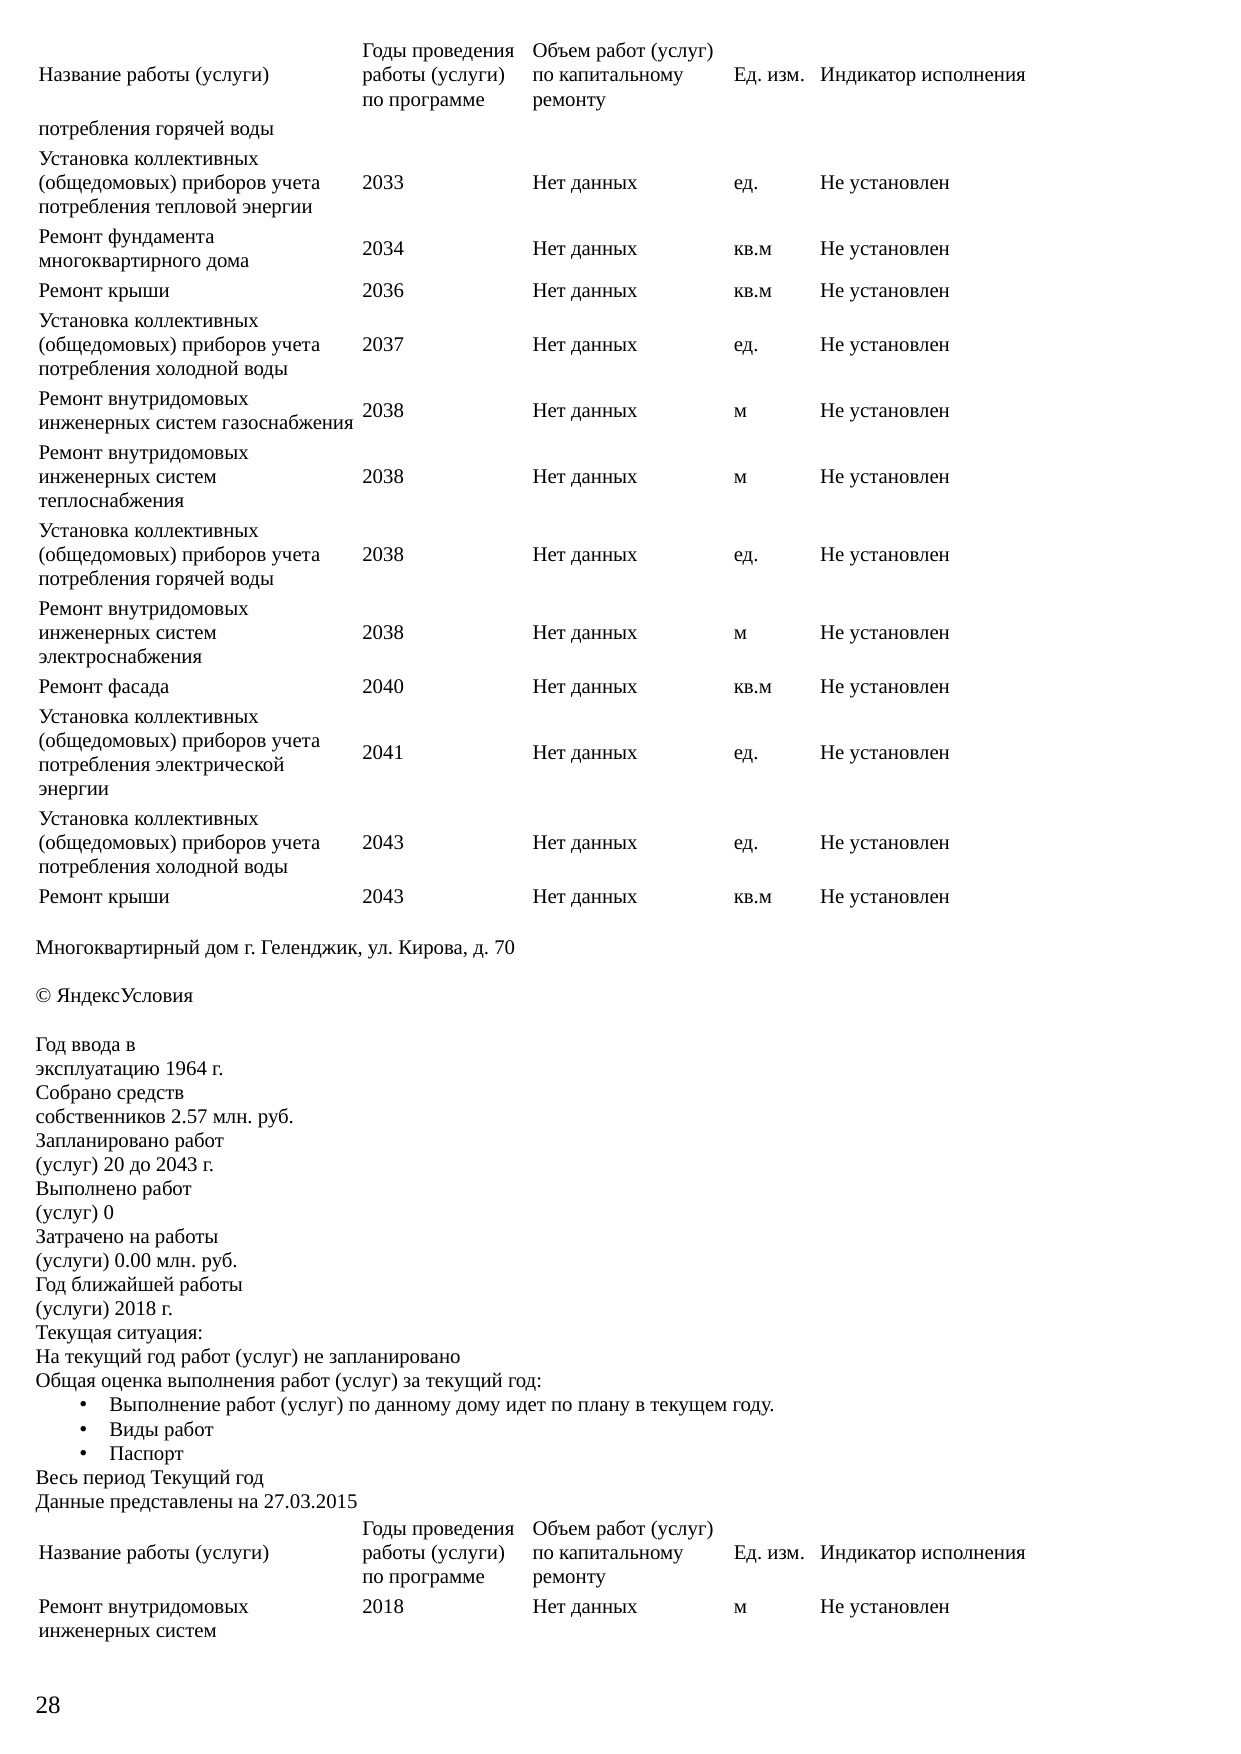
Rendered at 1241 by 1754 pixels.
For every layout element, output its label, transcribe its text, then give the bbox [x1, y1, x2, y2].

table_cell ед. [731, 803, 817, 881]
table_header Индикатор исполнения [817, 1513, 1205, 1591]
text Выполнено работ (услуг) 0 [35, 1176, 1205, 1224]
table_cell Установка коллективных (общедомовых) приборов учета потребления электрической энергии [35, 701, 359, 803]
table_cell Ремонт внутридомовых инженерных систем электроснабжения [35, 593, 359, 671]
table_cell кв.м [731, 881, 817, 911]
table_cell [1076, 221, 1205, 275]
text Затрачено на работы (услуги) 0.00 млн. руб. [35, 1224, 1205, 1272]
table_cell Ремонт фундамента многоквартирного дома [35, 221, 359, 275]
table_cell Нет данных [529, 701, 731, 803]
table_cell Ремонт крыши [35, 881, 359, 911]
table_cell 2043 [359, 881, 529, 911]
table_cell ед. [731, 143, 817, 221]
table_cell м [731, 383, 817, 437]
table_cell кв.м [731, 275, 817, 305]
table_cell Не установлен [817, 593, 1076, 671]
table_cell Ремонт внутридомовых инженерных систем теплоснабжения [35, 437, 359, 515]
table_header Годы проведения работы (услуги) по программе [359, 35, 529, 113]
table_cell Нет данных [529, 881, 731, 911]
table_cell Нет данных [529, 593, 731, 671]
table_cell 2038 [359, 515, 529, 593]
table_cell Не установлен [817, 383, 1076, 437]
table_cell кв.м [731, 221, 817, 275]
table_cell 2041 [359, 701, 529, 803]
table_cell потребления горячей воды [35, 114, 359, 143]
table_cell Не установлен [817, 1591, 1076, 1645]
table_cell Не установлен [817, 803, 1076, 881]
table_cell кв.м [731, 671, 817, 701]
table_cell Ремонт внутридомовых инженерных систем газоснабжения [35, 383, 359, 437]
table_cell 2038 [359, 383, 529, 437]
table_header Ед. изм. [731, 35, 817, 113]
table_cell Установка коллективных (общедомовых) приборов учета потребления холодной воды [35, 305, 359, 383]
text Год ввода в эксплуатацию 1964 г. [35, 1031, 1205, 1079]
table_header Объем работ (услуг) по капитальному ремонту [529, 1513, 731, 1591]
text Запланировано работ (услуг) 20 до 2043 г. [35, 1128, 1205, 1176]
table_cell Установка коллективных (общедомовых) приборов учета потребления горячей воды [35, 515, 359, 593]
table_cell Ремонт фасада [35, 671, 359, 701]
table_cell [1076, 383, 1205, 437]
text Весь период Текущий год [35, 1464, 1205, 1489]
table_cell Не установлен [817, 671, 1076, 701]
table_cell [1076, 114, 1205, 143]
text Общая оценка выполнения работ (услуг) за текущий год: [35, 1368, 1205, 1392]
table_cell Не установлен [817, 515, 1076, 593]
text На текущий год работ (услуг) не запланировано [35, 1344, 1205, 1368]
table_header Индикатор исполнения [817, 35, 1205, 113]
table_header Годы проведения работы (услуги) по программе [359, 1513, 529, 1591]
table_cell [1076, 515, 1205, 593]
table_cell Не установлен [817, 437, 1076, 515]
table_cell Не установлен [817, 275, 1076, 305]
text © ЯндексУсловия [35, 983, 1205, 1007]
table_cell 2037 [359, 305, 529, 383]
table_cell Не установлен [817, 881, 1076, 911]
table_cell Нет данных [529, 515, 731, 593]
text Год ближайшей работы (услуги) 2018 г. [35, 1272, 1205, 1320]
list Паспорт [79, 1441, 1205, 1464]
table_cell Нет данных [529, 143, 731, 221]
table_cell Установка коллективных (общедомовых) приборов учета потребления холодной воды [35, 803, 359, 881]
list Выполнение работ (услуг) по данному дому идет по плану в текущем году. [79, 1392, 1205, 1416]
table_cell [359, 114, 529, 143]
text Текущая ситуация: [35, 1320, 1205, 1344]
table_cell 2043 [359, 803, 529, 881]
table_cell [1076, 671, 1205, 701]
table_cell Установка коллективных (общедомовых) приборов учета потребления тепловой энергии [35, 143, 359, 221]
table_cell 2034 [359, 221, 529, 275]
table_header Название работы (услуги) [35, 35, 359, 113]
table_cell м [731, 1591, 817, 1645]
table_cell Ремонт крыши [35, 275, 359, 305]
table_cell 2036 [359, 275, 529, 305]
table_cell [1076, 701, 1205, 803]
table_cell 2018 [359, 1591, 529, 1645]
table_cell Нет данных [529, 275, 731, 305]
table_header Объем работ (услуг) по капитальному ремонту [529, 35, 731, 113]
table_cell [1076, 881, 1205, 911]
table_cell Нет данных [529, 437, 731, 515]
table_cell м [731, 593, 817, 671]
table_cell Нет данных [529, 1591, 731, 1645]
table_cell [1076, 437, 1205, 515]
text Собрано средств собственников 2.57 млн. руб. [35, 1079, 1205, 1128]
table_cell [1076, 143, 1205, 221]
table_cell Ремонт внутридомовых инженерных систем [35, 1591, 359, 1645]
table_cell [1076, 305, 1205, 383]
text Многоквартирный дом г. Геленджик, ул. Кирова, д. 70 [35, 935, 1205, 959]
table_cell ед. [731, 701, 817, 803]
table_cell ед. [731, 305, 817, 383]
table_cell 2038 [359, 593, 529, 671]
table_cell [731, 114, 817, 143]
table_cell Не установлен [817, 143, 1076, 221]
table_cell [1076, 275, 1205, 305]
table_cell 2033 [359, 143, 529, 221]
list Виды работ [79, 1416, 1205, 1441]
table_cell ед. [731, 515, 817, 593]
table_cell 2038 [359, 437, 529, 515]
table_header Название работы (услуги) [35, 1513, 359, 1591]
table_cell [1076, 1591, 1205, 1645]
table_cell Нет данных [529, 305, 731, 383]
table_cell Не установлен [817, 701, 1076, 803]
text Данные представлены на 27.03.2015 [35, 1489, 1205, 1513]
table_cell 2040 [359, 671, 529, 701]
table_cell Нет данных [529, 671, 731, 701]
table_cell Нет данных [529, 803, 731, 881]
table_header Ед. изм. [731, 1513, 817, 1591]
table_cell [1076, 803, 1205, 881]
table_cell [817, 114, 1076, 143]
table_cell Нет данных [529, 221, 731, 275]
table_cell Нет данных [529, 383, 731, 437]
table_cell м [731, 437, 817, 515]
table_cell [1076, 593, 1205, 671]
table_cell Не установлен [817, 305, 1076, 383]
table_cell [529, 114, 731, 143]
table_cell Не установлен [817, 221, 1076, 275]
